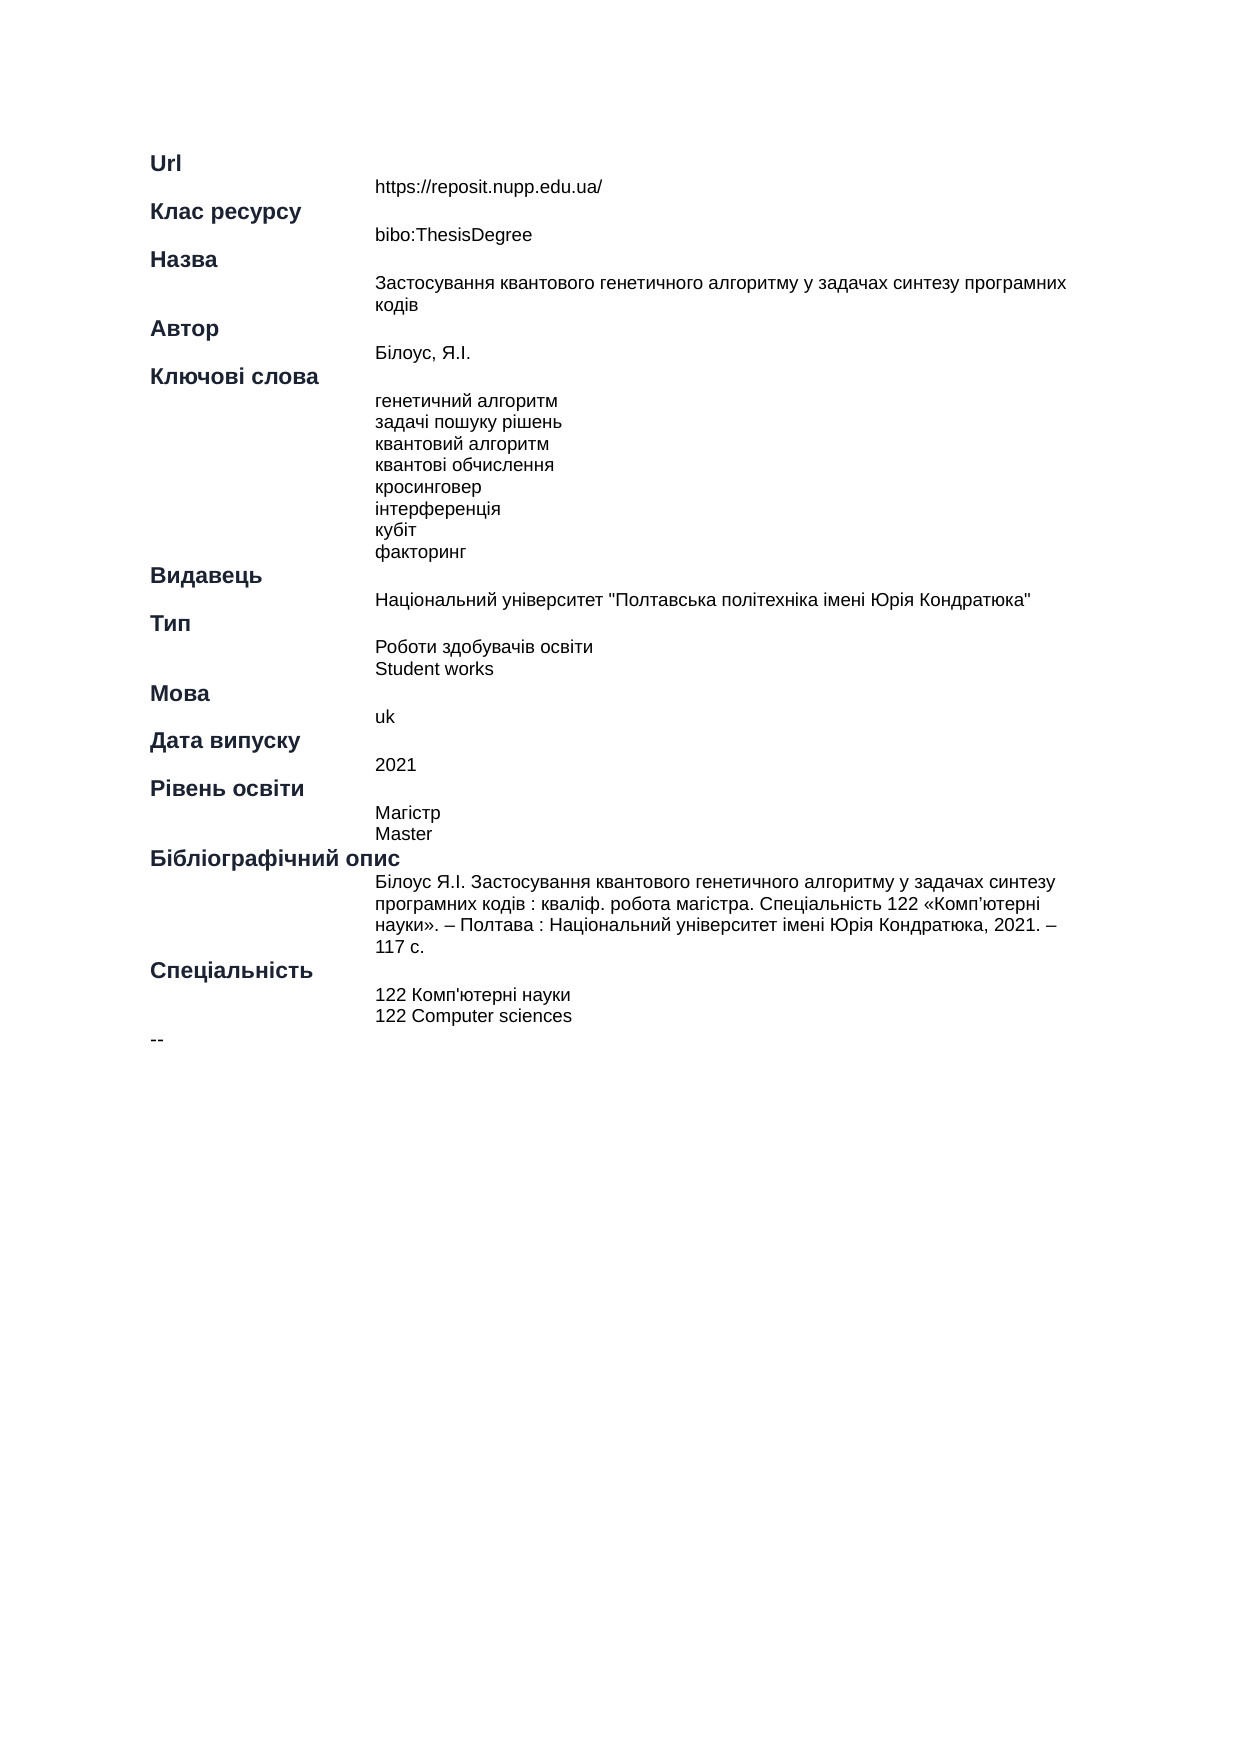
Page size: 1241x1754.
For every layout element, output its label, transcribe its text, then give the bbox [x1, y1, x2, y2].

text Клас ресурсу [150, 198, 1090, 224]
text Master [375, 823, 1090, 845]
text Тип [150, 610, 1090, 636]
text задачі пошуку рішень [375, 411, 1090, 433]
text 122 Комп'ютерні науки [375, 984, 1090, 1005]
text квантовий алгоритм [375, 433, 1090, 454]
text Білоус, Я.І. [375, 342, 1090, 363]
text 122 Computer sciences [375, 1005, 1090, 1027]
text Url [150, 150, 1090, 176]
text кросинговер [375, 476, 1090, 497]
text Назва [150, 246, 1090, 272]
text Магістр [375, 802, 1090, 823]
text Дата випуску [150, 727, 1090, 754]
text Автор [150, 315, 1090, 342]
text Застосування квантового генетичного алгоритму у задачах синтезу програмних кодів [375, 272, 1090, 315]
text факторинг [375, 541, 1090, 562]
text Білоус Я.І. Застосування квантового генетичного алгоритму у задачах синтезу програмних кодів : кваліф. робота магістра. Спеціальність 122 «Комп’ютерні науки». – Полтава : Національний університет імені Юрія Кондратюка, 2021. – 117 с. [375, 871, 1090, 957]
text генетичний алгоритм [375, 389, 1090, 411]
text -- [150, 1027, 1090, 1051]
text інтерференція [375, 497, 1090, 519]
text квантові обчислення [375, 454, 1090, 476]
text кубіт [375, 519, 1090, 541]
text Student works [375, 658, 1090, 679]
text uk [375, 706, 1090, 727]
text https://reposit.nupp.edu.ua/ [375, 176, 1090, 198]
text Ключові слова [150, 363, 1090, 389]
text Видавець [150, 562, 1090, 588]
text Національний університет "Полтавська політехніка імені Юрія Кондратюка" [375, 588, 1090, 610]
text bibo:ThesisDegree [375, 224, 1090, 246]
text Спеціальність [150, 957, 1090, 984]
text Роботи здобувачів освіти [375, 636, 1090, 658]
text Рівень освіти [150, 775, 1090, 802]
text Бібліографічний опис [150, 845, 1090, 871]
text 2021 [375, 754, 1090, 775]
text Мова [150, 679, 1090, 706]
